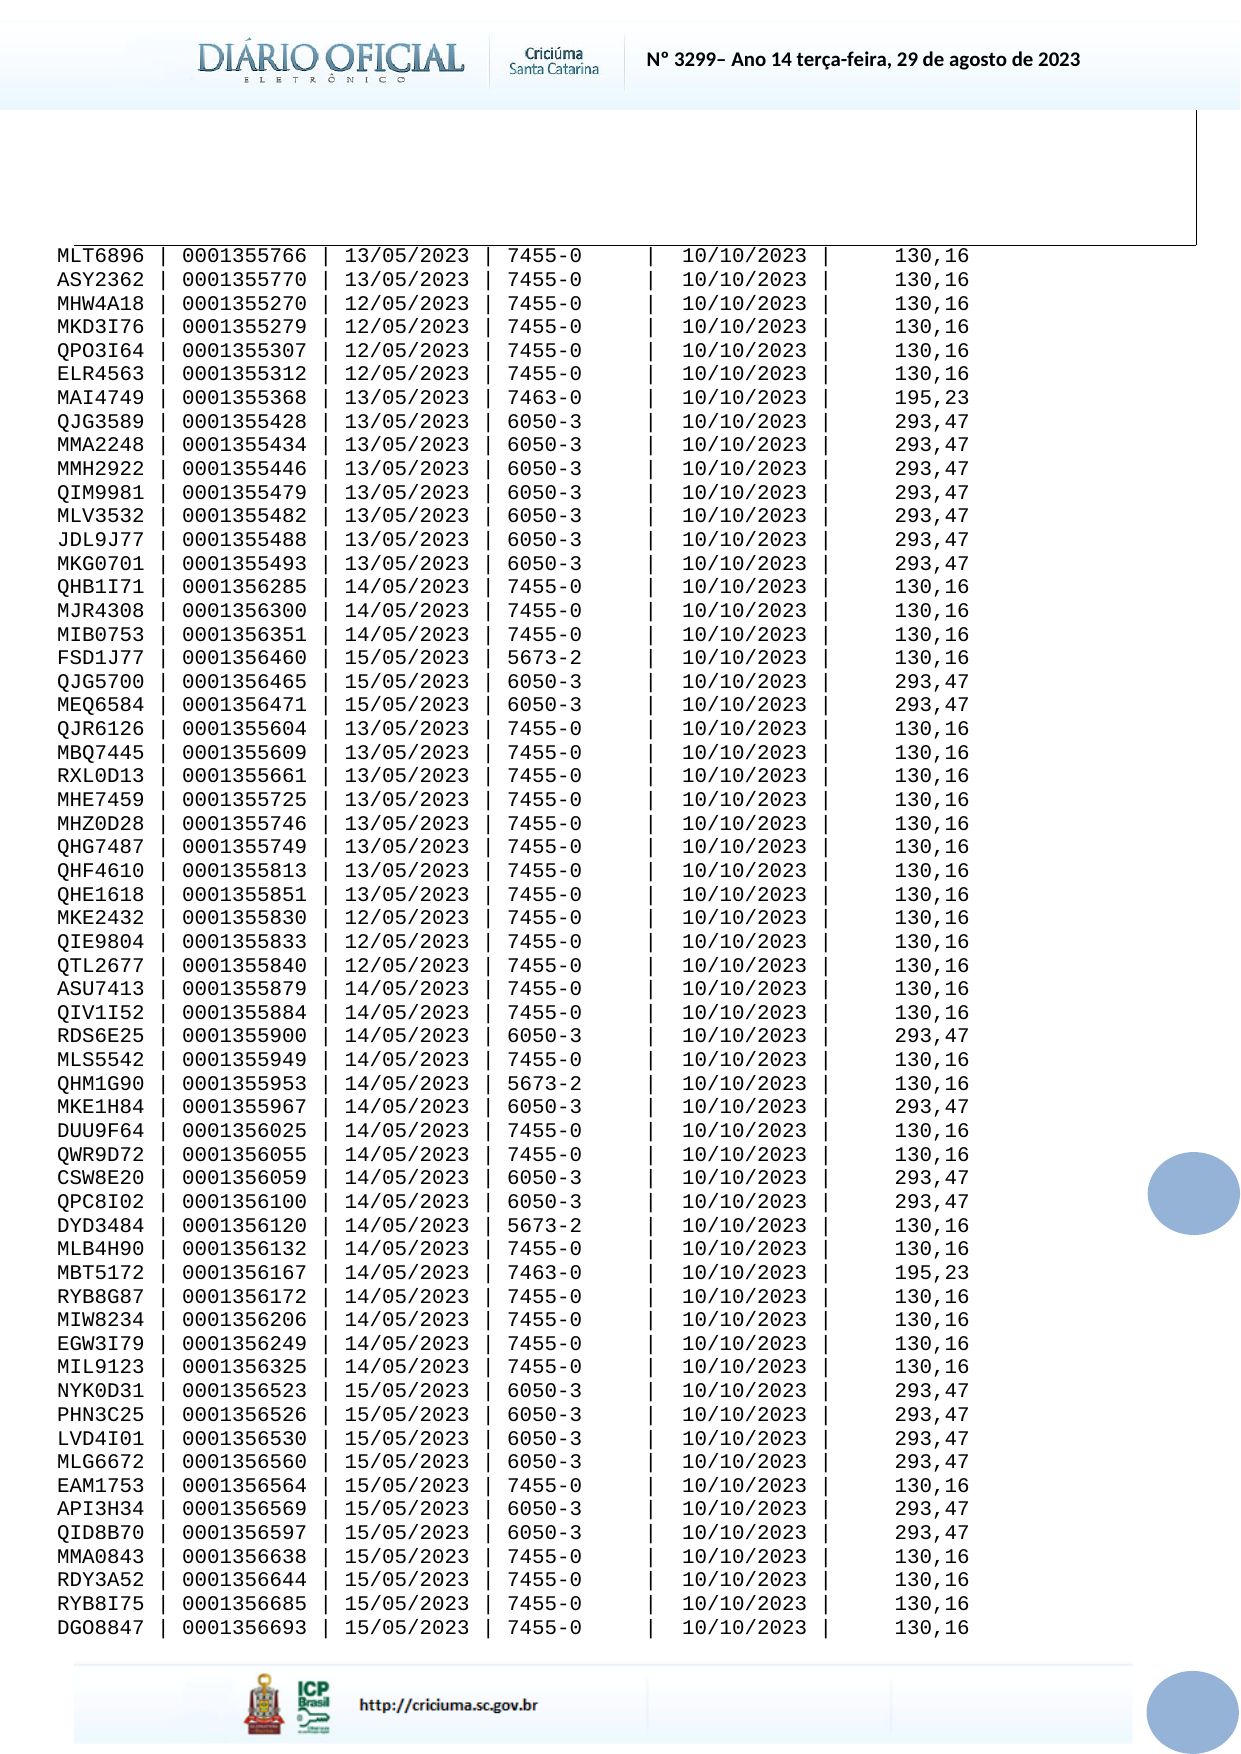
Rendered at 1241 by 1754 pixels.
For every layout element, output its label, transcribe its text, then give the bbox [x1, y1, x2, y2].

text QHB1I71 | 0001356285 | 14/05/2023 | 7455-0 | 10/10/2023 | 130,16 [44, 576, 1196, 600]
text RXL0D13 | 0001355661 | 13/05/2023 | 7455-0 | 10/10/2023 | 130,16 [44, 765, 1196, 789]
text QID8B70 | 0001356597 | 15/05/2023 | 6050-3 | 10/10/2023 | 293,47 [44, 1522, 1196, 1546]
text QHM1G90 | 0001355953 | 14/05/2023 | 5673-2 | 10/10/2023 | 130,16 [44, 1073, 1196, 1096]
text QJG3589 | 0001355428 | 13/05/2023 | 6050-3 | 10/10/2023 | 293,47 [44, 411, 1196, 434]
text FSD1J77 | 0001356460 | 15/05/2023 | 5673-2 | 10/10/2023 | 130,16 [44, 647, 1196, 671]
text QHG7487 | 0001355749 | 13/05/2023 | 7455-0 | 10/10/2023 | 130,16 [44, 836, 1196, 860]
text QHF4610 | 0001355813 | 13/05/2023 | 7455-0 | 10/10/2023 | 130,16 [44, 860, 1196, 884]
text QIM9981 | 0001355479 | 13/05/2023 | 6050-3 | 10/10/2023 | 293,47 [44, 482, 1196, 505]
text RDY3A52 | 0001356644 | 15/05/2023 | 7455-0 | 10/10/2023 | 130,16 [44, 1569, 1196, 1593]
text RYB8I75 | 0001356685 | 15/05/2023 | 7455-0 | 10/10/2023 | 130,16 [44, 1593, 1196, 1617]
text MKD3I76 | 0001355279 | 12/05/2023 | 7455-0 | 10/10/2023 | 130,16 [44, 316, 1196, 340]
text MLG6672 | 0001356560 | 15/05/2023 | 6050-3 | 10/10/2023 | 293,47 [44, 1451, 1196, 1475]
text MHW4A18 | 0001355270 | 12/05/2023 | 7455-0 | 10/10/2023 | 130,16 [44, 292, 1196, 316]
text QJG5700 | 0001356465 | 15/05/2023 | 6050-3 | 10/10/2023 | 293,47 [44, 671, 1196, 694]
text MHZ0D28 | 0001355746 | 13/05/2023 | 7455-0 | 10/10/2023 | 130,16 [44, 813, 1196, 836]
text MLT6896 | 0001355766 | 13/05/2023 | 7455-0 | 10/10/2023 | 130,16 [44, 245, 1196, 269]
text JDL9J77 | 0001355488 | 13/05/2023 | 6050-3 | 10/10/2023 | 293,47 [44, 529, 1196, 553]
text MMH2922 | 0001355446 | 13/05/2023 | 6050-3 | 10/10/2023 | 293,47 [44, 458, 1196, 482]
text DYD3484 | 0001356120 | 14/05/2023 | 5673-2 | 10/10/2023 | 130,16 [44, 1215, 1196, 1238]
text MLS5542 | 0001355949 | 14/05/2023 | 7455-0 | 10/10/2023 | 130,16 [44, 1049, 1196, 1073]
text MMA2248 | 0001355434 | 13/05/2023 | 6050-3 | 10/10/2023 | 293,47 [44, 434, 1196, 458]
text MIL9123 | 0001356325 | 14/05/2023 | 7455-0 | 10/10/2023 | 130,16 [44, 1357, 1196, 1380]
text MLV3532 | 0001355482 | 13/05/2023 | 6050-3 | 10/10/2023 | 293,47 [44, 505, 1196, 529]
text MIB0753 | 0001356351 | 14/05/2023 | 7455-0 | 10/10/2023 | 130,16 [44, 623, 1196, 647]
text NYK0D31 | 0001356523 | 15/05/2023 | 6050-3 | 10/10/2023 | 293,47 [44, 1380, 1196, 1404]
text LVD4I01 | 0001356530 | 15/05/2023 | 6050-3 | 10/10/2023 | 293,47 [44, 1427, 1196, 1451]
text CSW8E20 | 0001356059 | 14/05/2023 | 6050-3 | 10/10/2023 | 293,47 [44, 1167, 1157, 1191]
text MLB4H90 | 0001356132 | 14/05/2023 | 7455-0 | 10/10/2023 | 130,16 [44, 1238, 1196, 1262]
text MJR4308 | 0001356300 | 14/05/2023 | 7455-0 | 10/10/2023 | 130,16 [44, 600, 1196, 623]
text EAM1753 | 0001356564 | 15/05/2023 | 7455-0 | 10/10/2023 | 130,16 [44, 1475, 1196, 1498]
text QPO3I64 | 0001355307 | 12/05/2023 | 7455-0 | 10/10/2023 | 130,16 [44, 340, 1196, 363]
text MBQ7445 | 0001355609 | 13/05/2023 | 7455-0 | 10/10/2023 | 130,16 [44, 742, 1196, 765]
text MHE7459 | 0001355725 | 13/05/2023 | 7455-0 | 10/10/2023 | 130,16 [44, 789, 1196, 813]
text ELR4563 | 0001355312 | 12/05/2023 | 7455-0 | 10/10/2023 | 130,16 [44, 363, 1196, 387]
text MEQ6584 | 0001356471 | 15/05/2023 | 6050-3 | 10/10/2023 | 293,47 [44, 694, 1196, 718]
text MKE2432 | 0001355830 | 12/05/2023 | 7455-0 | 10/10/2023 | 130,16 [44, 907, 1196, 931]
text EGW3I79 | 0001356249 | 14/05/2023 | 7455-0 | 10/10/2023 | 130,16 [44, 1333, 1196, 1357]
text QPC8I02 | 0001356100 | 14/05/2023 | 6050-3 | 10/10/2023 | 293,47 [44, 1191, 1153, 1215]
text QIE9804 | 0001355833 | 12/05/2023 | 7455-0 | 10/10/2023 | 130,16 [44, 931, 1196, 954]
text RDS6E25 | 0001355900 | 14/05/2023 | 6050-3 | 10/10/2023 | 293,47 [44, 1026, 1196, 1049]
text MIW8234 | 0001356206 | 14/05/2023 | 7455-0 | 10/10/2023 | 130,16 [44, 1309, 1196, 1333]
text RYB8G87 | 0001356172 | 14/05/2023 | 7455-0 | 10/10/2023 | 130,16 [44, 1286, 1196, 1309]
text ASU7413 | 0001355879 | 14/05/2023 | 7455-0 | 10/10/2023 | 130,16 [44, 978, 1196, 1002]
text MKG0701 | 0001355493 | 13/05/2023 | 6050-3 | 10/10/2023 | 293,47 [44, 553, 1196, 576]
text QWR9D72 | 0001356055 | 14/05/2023 | 7455-0 | 10/10/2023 | 130,16 [44, 1144, 1196, 1167]
text MBT5172 | 0001356167 | 14/05/2023 | 7463-0 | 10/10/2023 | 195,23 [44, 1262, 1196, 1286]
text DUU9F64 | 0001356025 | 14/05/2023 | 7455-0 | 10/10/2023 | 130,16 [44, 1120, 1196, 1144]
text MKE1H84 | 0001355967 | 14/05/2023 | 6050-3 | 10/10/2023 | 293,47 [44, 1096, 1196, 1120]
text QJR6126 | 0001355604 | 13/05/2023 | 7455-0 | 10/10/2023 | 130,16 [44, 718, 1196, 742]
text ASY2362 | 0001355770 | 13/05/2023 | 7455-0 | 10/10/2023 | 130,16 [44, 269, 1196, 292]
text DGO8847 | 0001356693 | 15/05/2023 | 7455-0 | 10/10/2023 | 130,16 [44, 1617, 1196, 1640]
text QTL2677 | 0001355840 | 12/05/2023 | 7455-0 | 10/10/2023 | 130,16 [44, 954, 1196, 978]
text MAI4749 | 0001355368 | 13/05/2023 | 7463-0 | 10/10/2023 | 195,23 [44, 387, 1196, 411]
text API3H34 | 0001356569 | 15/05/2023 | 6050-3 | 10/10/2023 | 293,47 [44, 1498, 1196, 1522]
text MMA0843 | 0001356638 | 15/05/2023 | 7455-0 | 10/10/2023 | 130,16 [44, 1546, 1196, 1569]
text QHE1618 | 0001355851 | 13/05/2023 | 7455-0 | 10/10/2023 | 130,16 [44, 884, 1196, 907]
text QIV1I52 | 0001355884 | 14/05/2023 | 7455-0 | 10/10/2023 | 130,16 [44, 1002, 1196, 1026]
text PHN3C25 | 0001356526 | 15/05/2023 | 6050-3 | 10/10/2023 | 293,47 [44, 1404, 1196, 1427]
